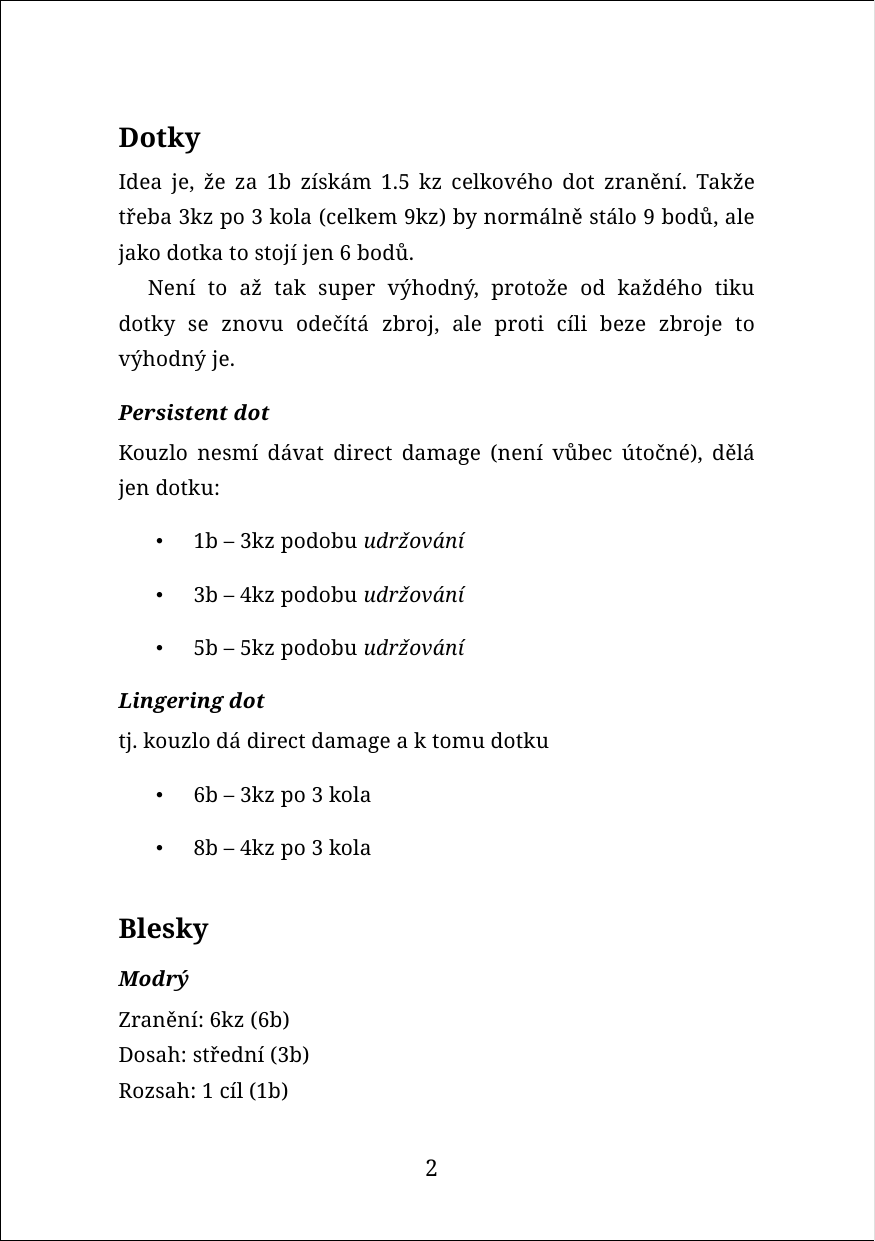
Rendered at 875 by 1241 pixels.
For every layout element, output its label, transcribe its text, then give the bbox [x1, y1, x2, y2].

subtitle Modrý [118, 964, 756, 993]
text Zranění: 6kz (6b) Dosah: střední (3b) Rozsah: 1 cíl (1b) [118, 1005, 756, 1104]
list 8b – 4kz po 3 kola [156, 833, 756, 861]
subtitle Dotky [118, 118, 756, 155]
list 6b – 3kz po 3 kola [156, 780, 756, 808]
subtitle Persistent dot [118, 398, 756, 426]
text Kouzlo nesmí dávat direct damage (není vůbec útočné), dělá jen dotku: [118, 438, 756, 502]
list 1b – 3kz podobu udržování [156, 527, 756, 555]
text tj. kouzlo dá direct damage a k tomu dotku [118, 727, 756, 755]
list 5b – 5kz podobu udržování [156, 633, 756, 662]
subtitle Blesky [118, 910, 756, 947]
text Idea je, že za 1b získám 1.5 kz celkového dot zranění. Takže třeba 3kz po 3 kola (celkem 9kz) by normálně stálo 9 bodů, ale jako dotka to stojí jen 6 bodů. Není to až tak super výhodný, protože od každého tiku dotky se znovu odečítá zbroj, ale proti cíli beze zbroje to výhodný je. [118, 167, 756, 373]
subtitle Lingering dot [118, 686, 756, 715]
list 3b – 4kz podobu udržování [156, 580, 756, 608]
